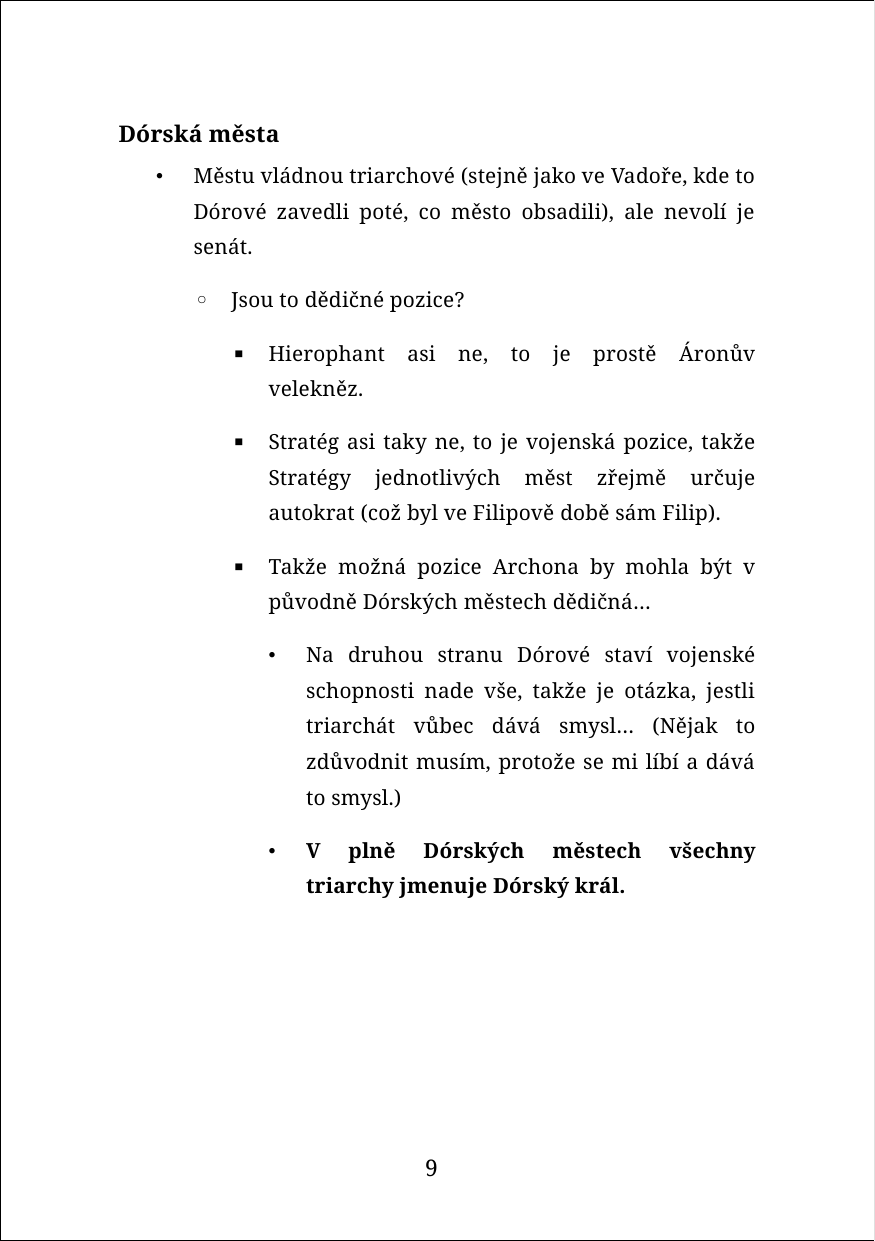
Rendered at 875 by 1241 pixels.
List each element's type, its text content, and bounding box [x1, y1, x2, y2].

list Jsou to dědičné pozice? [193, 286, 756, 314]
list V plně Dórských městech všechny triarchy jmenuje Dórský král. [268, 836, 756, 900]
subtitle Dórská města [118, 118, 756, 149]
list Na druhou stranu Dórové staví vojenské schopnosti nade vše, takže je otázka, jestli triarchát vůbec dává smysl… (Nějak to zdůvodnit musím, protože se mi líbí a dává to smysl.) [268, 641, 756, 811]
list Městu vládnou triarchové (stejně jako ve Vadoře, kde to Dórové zavedli poté, co město obsadili), ale nevolí je senát. [156, 161, 756, 261]
list Hierophant asi ne, to je prostě Áronův velekněz. [231, 339, 756, 403]
list Takže možná pozice Archona by mohla být v původně Dórských městech dědičná… [231, 552, 756, 616]
list Stratég asi taky ne, to je vojenská pozice, takže Stratégy jednotlivých měst zřejmě určuje autokrat (což byl ve Filipově době sám Filip). [231, 427, 756, 527]
